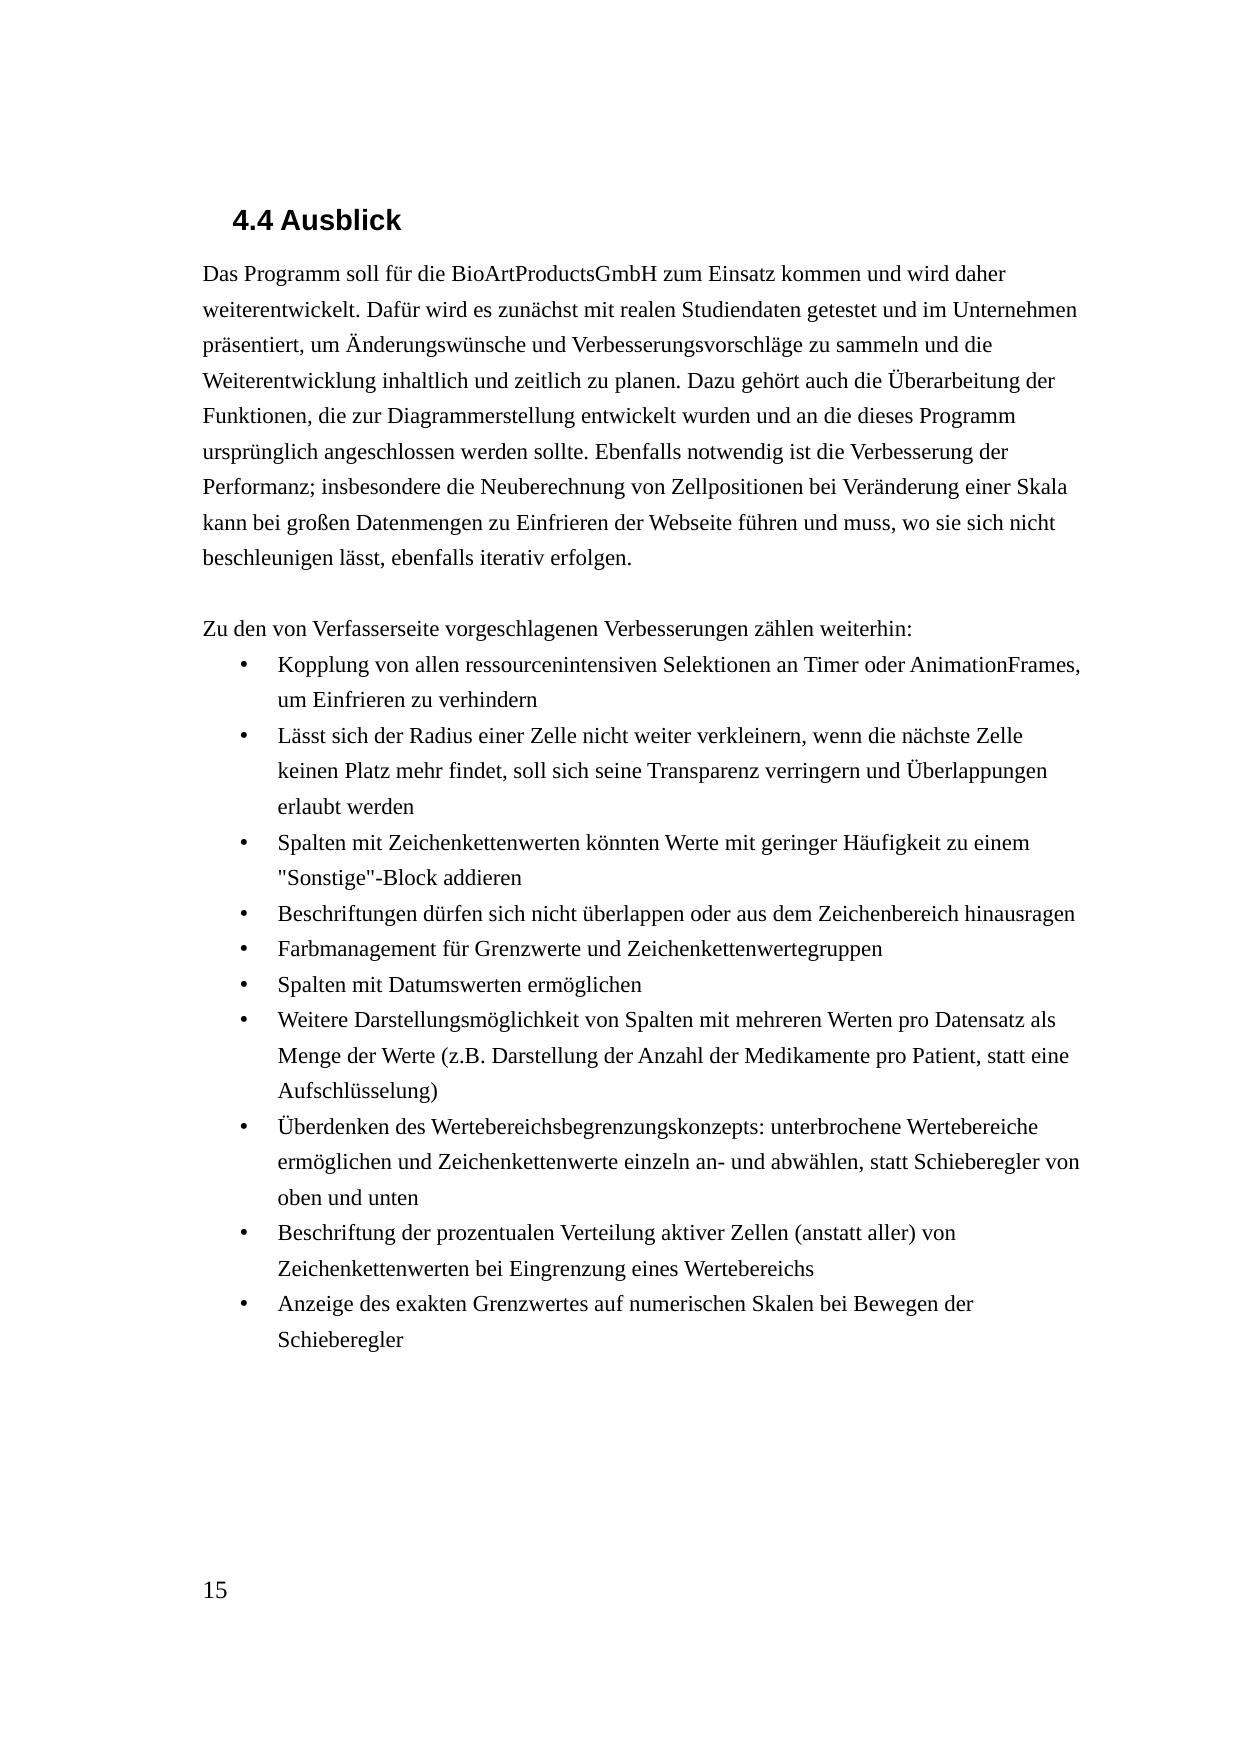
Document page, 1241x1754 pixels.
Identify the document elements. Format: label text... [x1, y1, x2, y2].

list Lässt sich der Radius einer Zelle nicht weiter verkleinern, wenn die nächste Zelle keinen Platz mehr findet, soll sich seine Transparenz verringern und Überlappungen erlaubt werden [240, 722, 1091, 819]
subtitle 4.4 Ausblick [232, 202, 1091, 236]
list Kopplung von allen ressourcenintensiven Selektionen an Timer oder AnimationFrames, um Einfrieren zu verhindern [240, 651, 1091, 713]
text Das Programm soll für die BioArtProductsGmbH zum Einsatz kommen und wird daher weiterentwickelt. Dafür wird es zunächst mit realen Studiendaten getestet und im Unternehmen präsentiert, um Änderungswünsche und Verbesserungsvorschläge zu sammeln und die Weiterentwicklung inhaltlich und zeitlich zu planen. Dazu gehört auch die Überarbeitung der Funktionen, die zur Diagrammerstellung entwickelt wurden und an die dieses Programm ursprünglich angeschlossen werden sollte. Ebenfalls notwendig ist die Verbesserung der Performanz; insbesondere die Neuberechnung von Zellpositionen bei Veränderung einer Skala kann bei großen Datenmengen zu Einfrieren der Webseite führen und muss, wo sie sich nicht beschleunigen lässt, ebenfalls iterativ erfolgen. [202, 260, 1091, 571]
list Spalten mit Zeichenkettenwerten könnten Werte mit geringer Häufigkeit zu einem "Sonstige"-Block addieren [240, 828, 1091, 890]
text Zu den von Verfasserseite vorgeschlagenen Verbesserungen zählen weiterhin: [202, 615, 1091, 642]
list Überdenken des Wertebereichsbegrenzungskonzepts: unterbrochene Wertebereiche ermöglichen und Zeichenkettenwerte einzeln an- und abwählen, statt Schieberegler von oben und unten [240, 1113, 1091, 1210]
list Weitere Darstellungsmöglichkeit von Spalten mit mehreren Werten pro Datensatz als Menge der Werte (z.B. Darstellung der Anzahl der Medikamente pro Patient, statt eine Aufschlüsselung) [240, 1006, 1091, 1103]
list Anzeige des exakten Grenzwertes auf numerischen Skalen bei Bewegen der Schieberegler [240, 1290, 1091, 1352]
list Beschriftungen dürfen sich nicht überlappen oder aus dem Zeichenbereich hinausragen [240, 899, 1091, 926]
list Spalten mit Datumswerten ermöglichen [240, 971, 1091, 997]
list Farbmanagement für Grenzwerte und Zeichenkettenwertegruppen [240, 935, 1091, 961]
list Beschriftung der prozentualen Verteilung aktiver Zellen (anstatt aller) von Zeichenkettenwerten bei Eingrenzung eines Wertebereichs [240, 1219, 1091, 1281]
